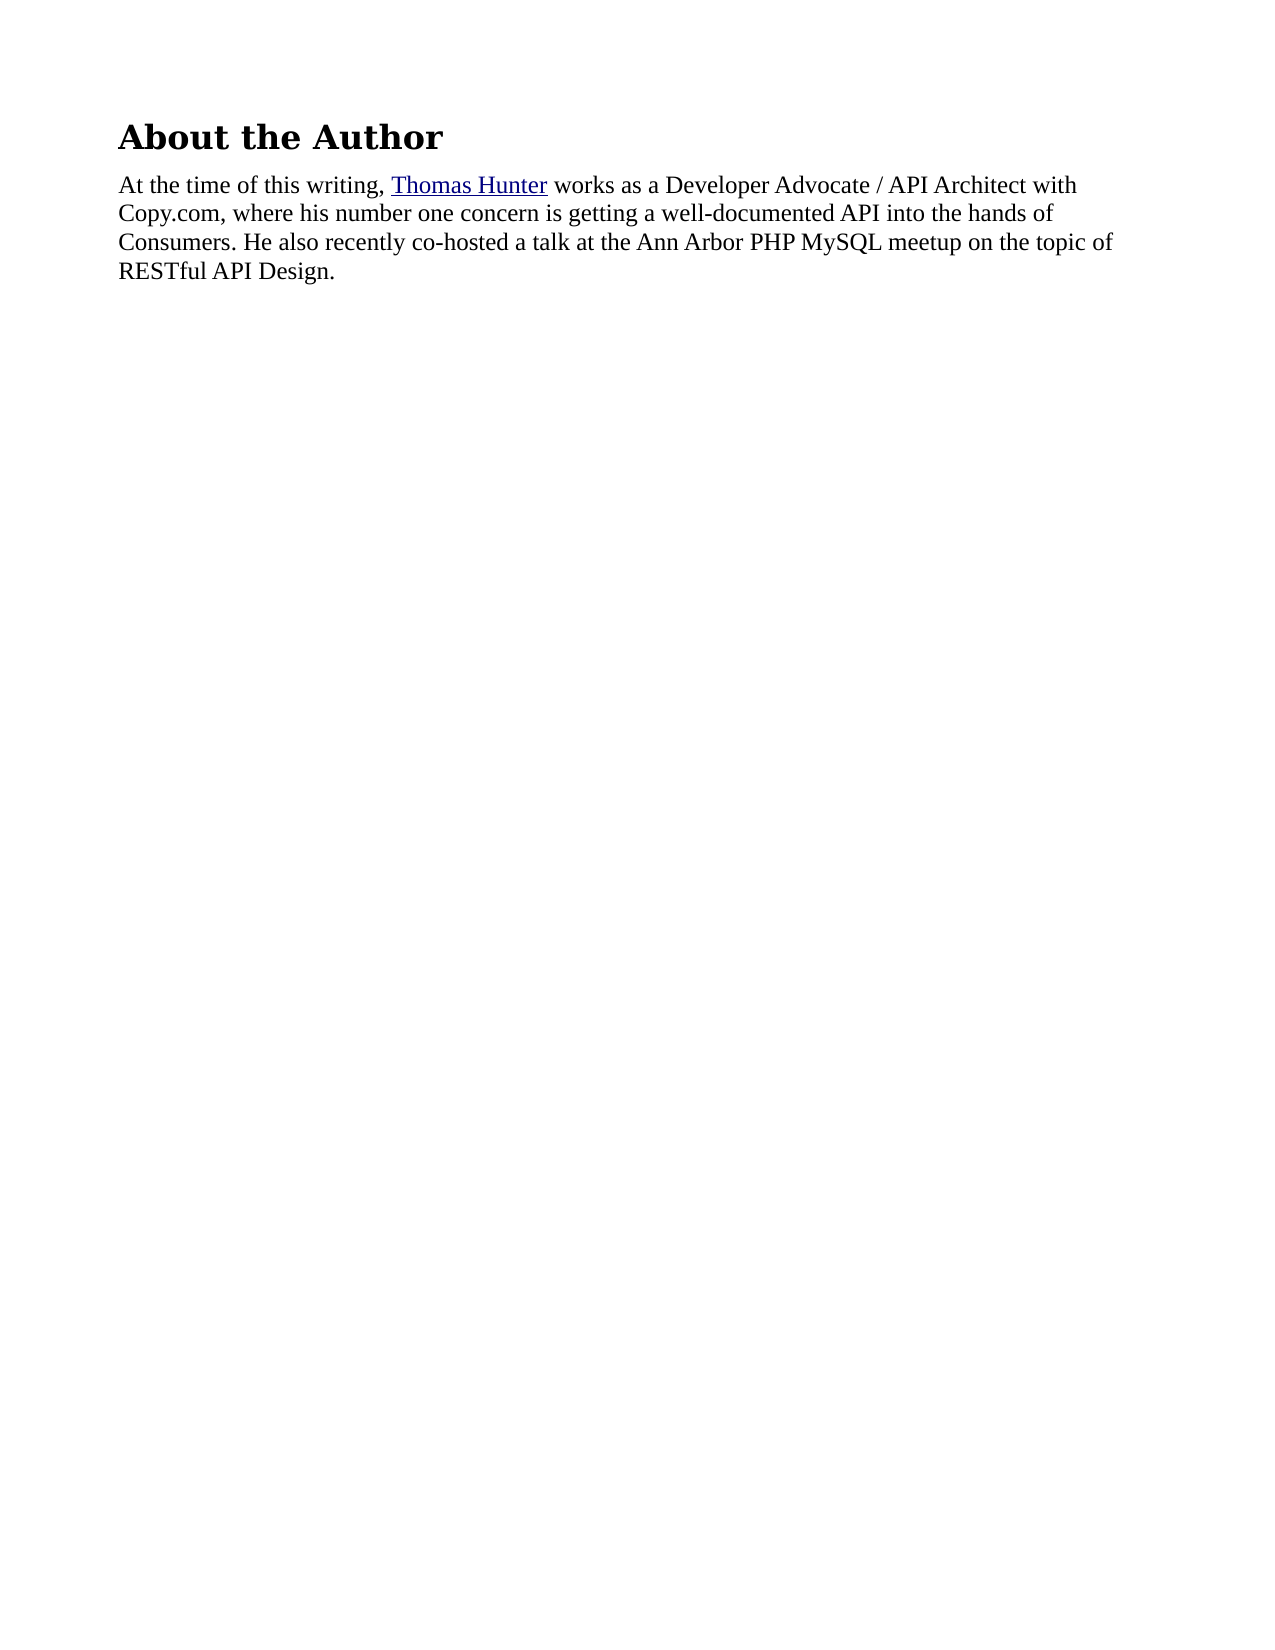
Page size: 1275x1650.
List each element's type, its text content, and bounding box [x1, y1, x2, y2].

text At the time of this writing, Thomas Hunter works as a Developer Advocate / API Architect with Copy.com, where his number one concern is getting a well-documented API into the hands of Consumers. He also recently co-hosted a talk at the Ann Arbor PHP MySQL meetup on the topic of RESTful API Design. [118, 170, 1157, 285]
subtitle About the Author [118, 118, 1157, 157]
